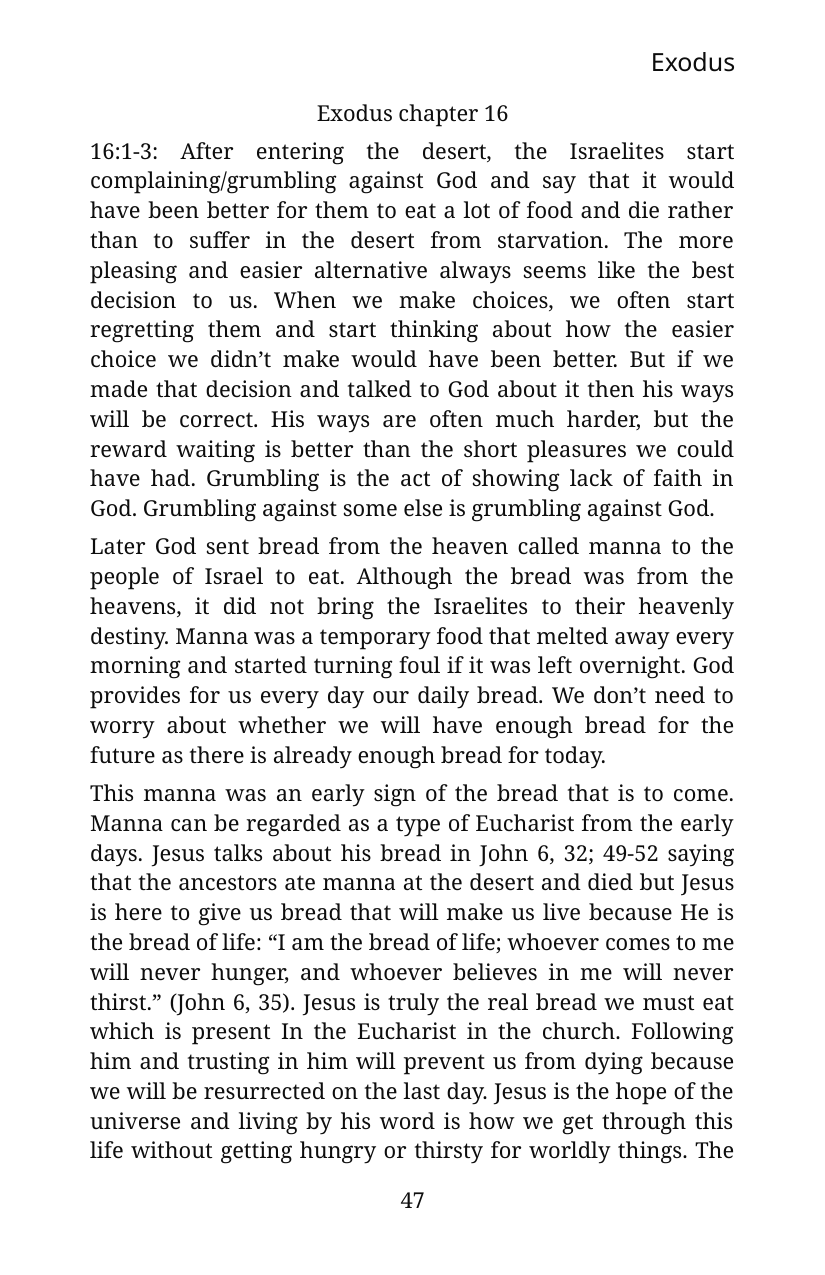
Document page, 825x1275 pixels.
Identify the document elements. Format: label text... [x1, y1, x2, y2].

text Exodus chapter 16 [90, 97, 735, 127]
text 16:1-3: After entering the desert, the Israelites start complaining/grumbling against God and say that it would have been better for them to eat a lot of food and die rather than to suffer in the desert from starvation. The more pleasing and easier alternative always seems like the best decision to us. When we make choices, we often start regretting them and start thinking about how the easier choice we didn’t make would have been better. But if we made that decision and talked to God about it then his ways will be correct. His ways are often much harder, but the reward waiting is better than the short pleasures we could have had. Grumbling is the act of showing lack of faith in God. Grumbling against some else is grumbling against God. [90, 136, 735, 523]
text This manna was an early sign of the bread that is to come. Manna can be regarded as a type of Eucharist from the early days. Jesus talks about his bread in John 6, 32; 49-52 saying that the ancestors ate manna at the desert and died but Jesus is here to give us bread that will make us live because He is the bread of life: “I am the bread of life; whoever comes to me will never hunger, and whoever believes in me will never thirst.” (John 6, 35). Jesus is truly the real bread we must eat which is present In the Eucharist in the church. Following him and trusting in him will prevent us from dying because we will be resurrected on the last day. Jesus is the hope of the universe and living by his word is how we get through this life without getting hungry or thirsty for worldly things. The [90, 778, 735, 1165]
text Later God sent bread from the heaven called manna to the people of Israel to eat. Although the bread was from the heavens, it did not bring the Israelites to their heavenly destiny. Manna was a temporary food that melted away every morning and started turning foul if it was left overnight. God provides for us every day our daily bread. We don’t need to worry about whether we will have enough bread for the future as there is already enough bread for today. [90, 531, 735, 769]
